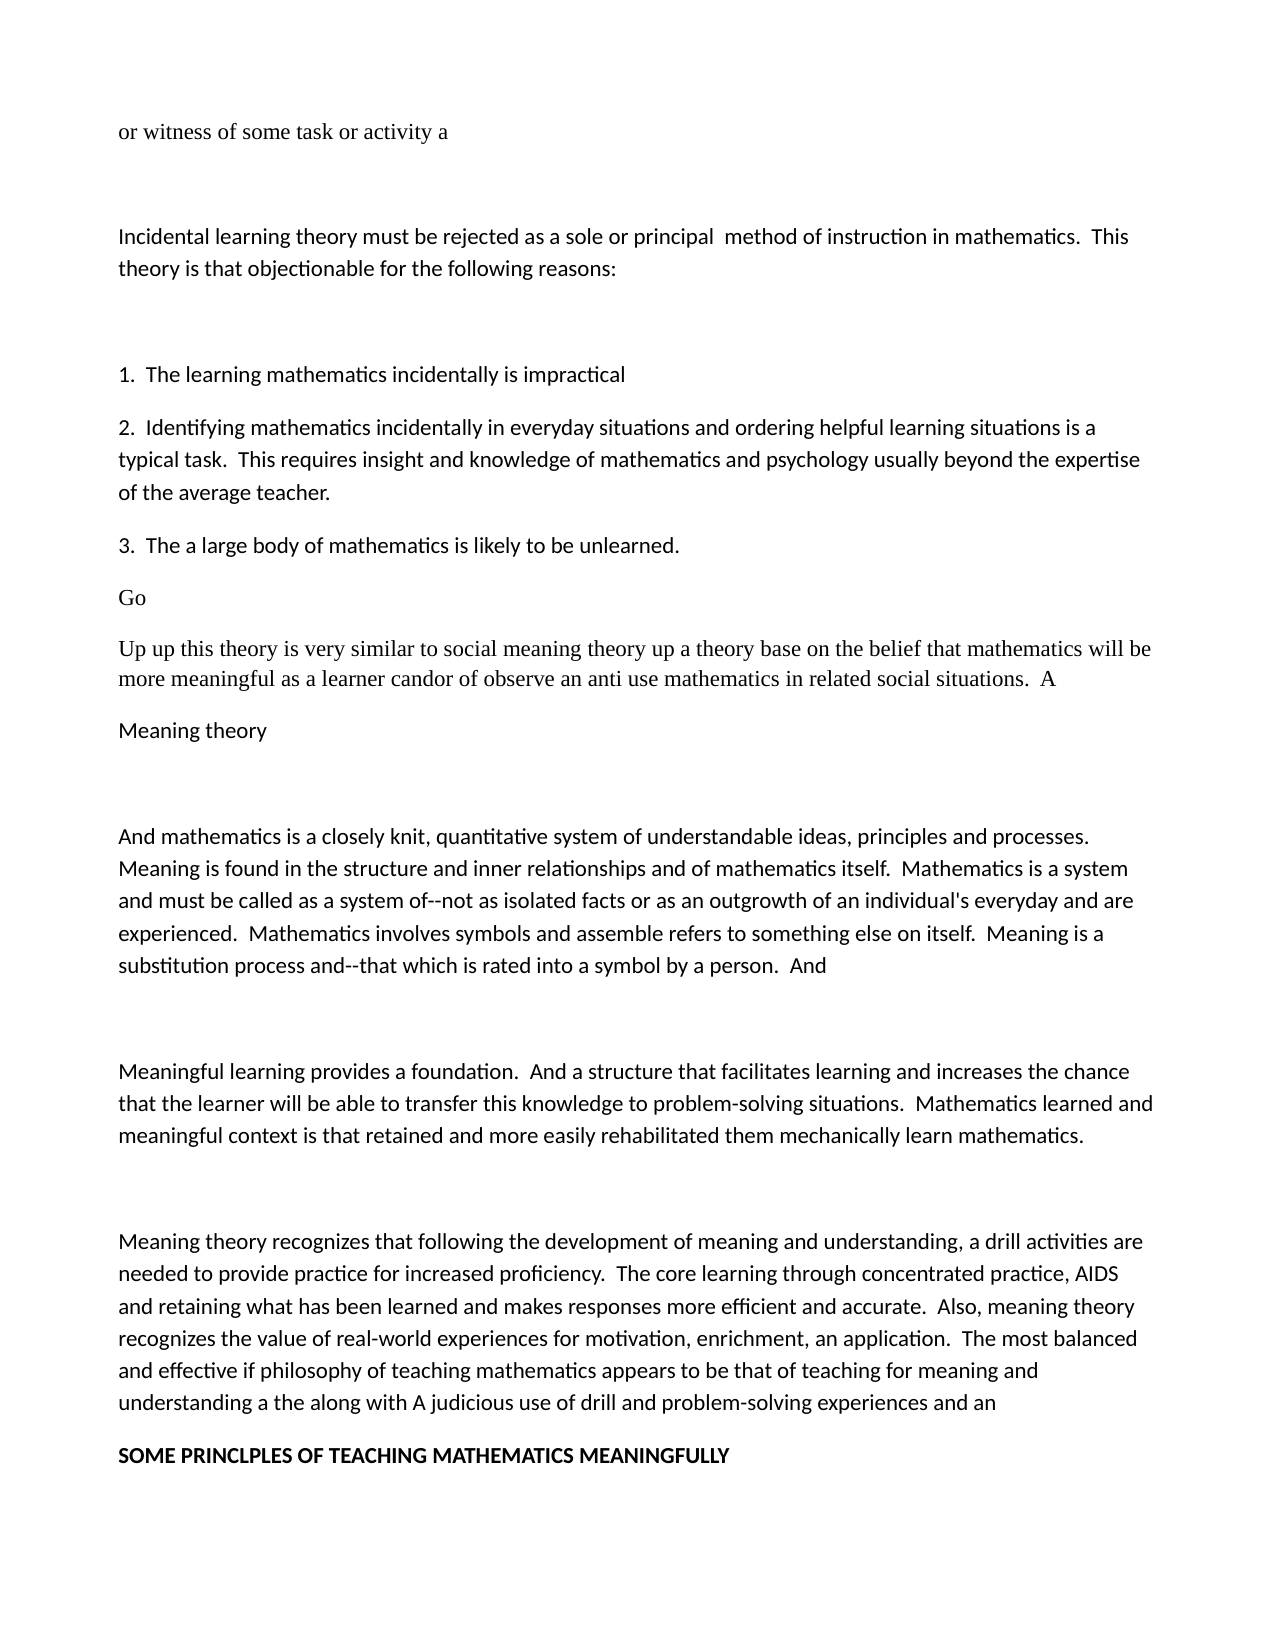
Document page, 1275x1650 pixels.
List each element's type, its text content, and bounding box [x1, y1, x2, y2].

text Meaning theory recognizes that following the development of meaning and understanding, a drill activities are needed to provide practice for increased proficiency. The core learning through concentrated practice, AIDS and retaining what has been learned and makes responses more efficient and accurate. Also, meaning theory recognizes the value of real-world experiences for motivation, enrichment, an application. The most balanced and effective if philosophy of teaching mathematics appears to be that of teaching for meaning and understanding a the along with A judicious use of drill and problem-solving experiences and an [118, 1227, 1157, 1416]
text Incidental learning theory must be rejected as a sole or principal method of instruction in mathematics. This theory is that objectionable for the following reasons: [118, 222, 1157, 282]
text 1. The learning mathematics incidentally is impractical [118, 360, 1157, 388]
text Meaningful learning provides a foundation. And a structure that facilitates learning and increases the chance that the learner will be able to transfer this knowledge to problem-solving situations. Mathematics learned and meaningful context is that retained and more easily rehabilitated them mechanically learn mathematics. [118, 1057, 1157, 1149]
text or witness of some task or activity a [118, 118, 1157, 144]
text Up up this theory is very similar to social meaning theory up a theory base on the belief that mathematics will be more meaningful as a learner candor of observe an anti use mathematics in related social situations. A [118, 635, 1157, 691]
text 3. The a large body of mathematics is likely to be unlearned. [118, 531, 1157, 559]
text 2. Identifying mathematics incidentally in everyday situations and ordering helpful learning situations is a typical task. This requires insight and knowledge of mathematics and psychology usually beyond the expertise of the average teacher. [118, 413, 1157, 506]
text And mathematics is a closely knit, quantitative system of understandable ideas, principles and processes. Meaning is found in the structure and inner relationships and of mathematics itself. Mathematics is a system and must be called as a system of--not as isolated facts or as an outgrowth of an individual's everyday and are experienced. Mathematics involves symbols and assemble refers to something else on itself. Meaning is a substitution process and--that which is rated into a symbol by a person. And [118, 822, 1157, 979]
text Go [118, 584, 1157, 610]
text Meaning theory [118, 716, 1157, 744]
text SOME PRINCLPLES OF TEACHING MATHEMATICS MEANINGFULLY [118, 1441, 1157, 1469]
